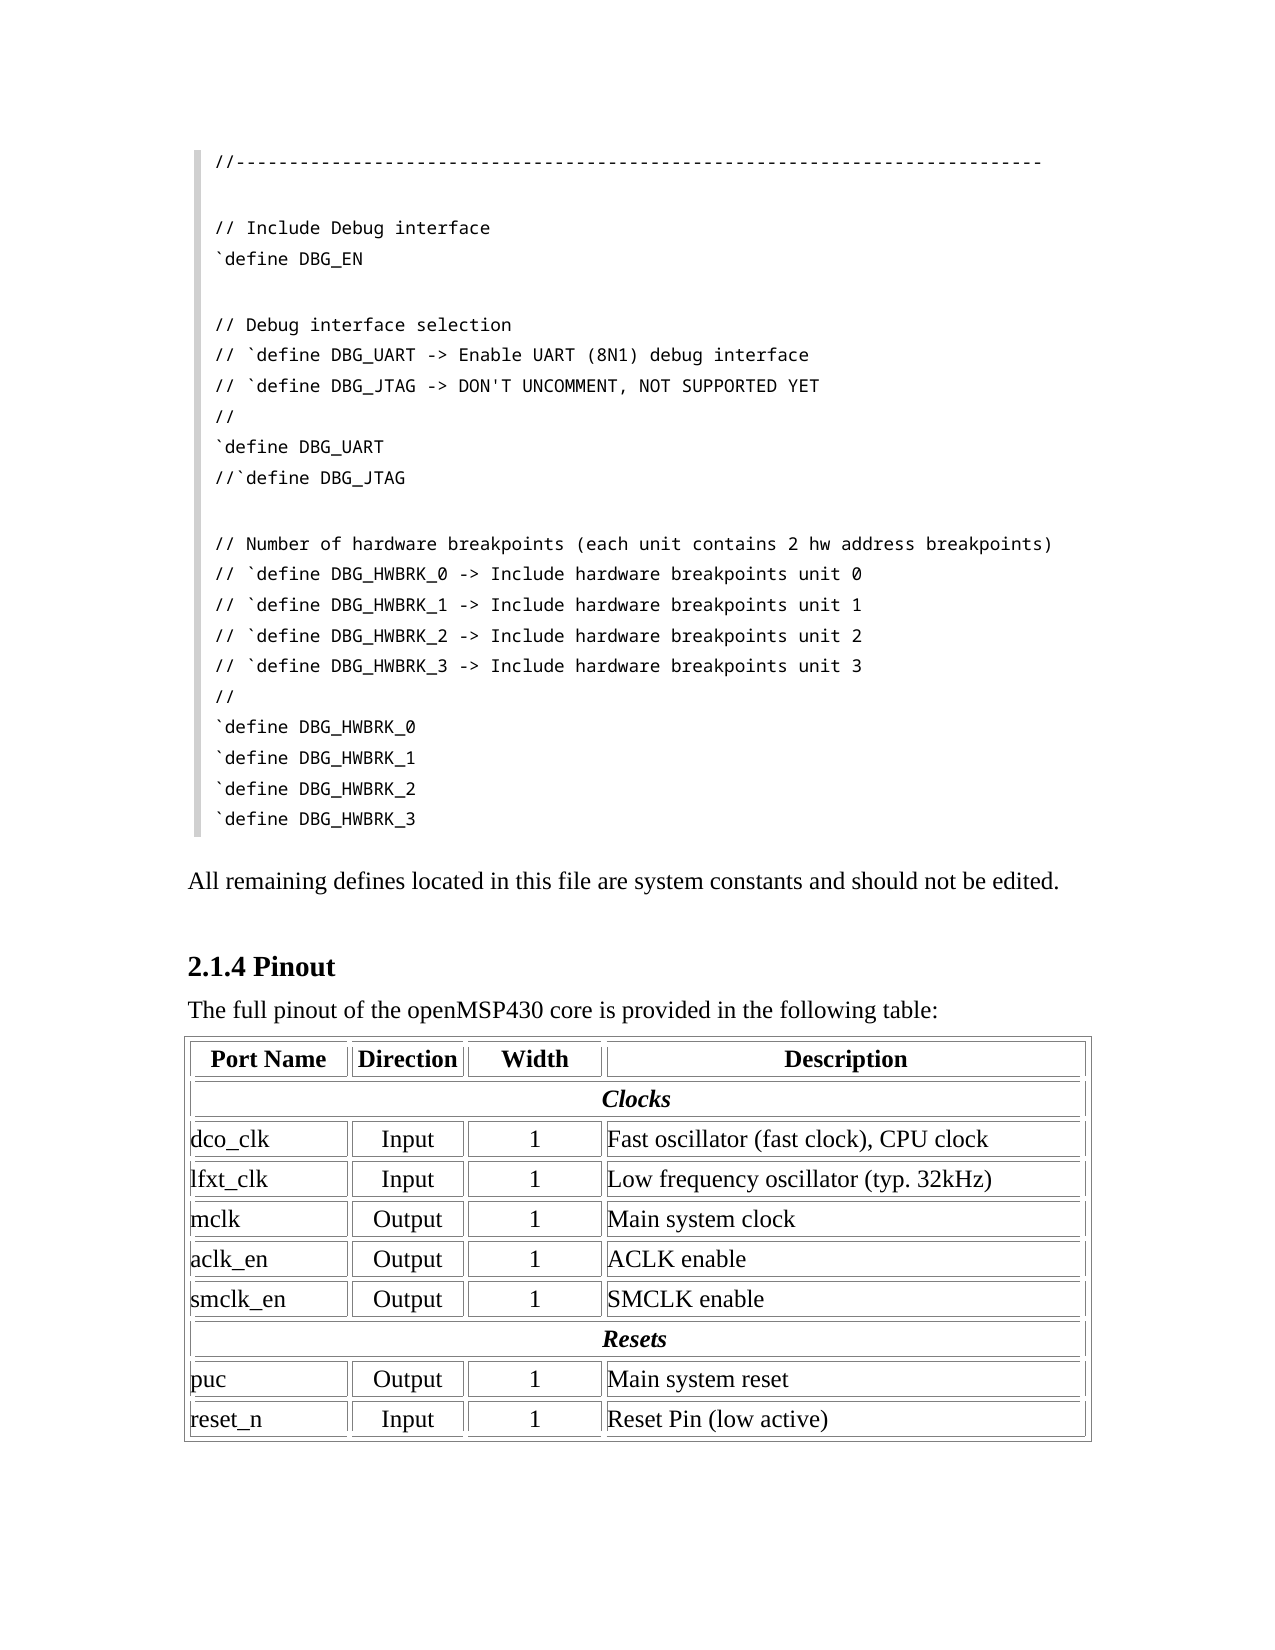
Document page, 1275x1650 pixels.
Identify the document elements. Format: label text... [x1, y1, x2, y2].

table_header [201, 150, 214, 837]
table_cell Output [350, 1276, 466, 1316]
table_cell Main system reset [604, 1356, 1088, 1396]
table_cell dco_clk [187, 1116, 349, 1156]
table_cell 1 [466, 1276, 604, 1316]
table_cell 1 [466, 1236, 604, 1276]
table_cell 1 [466, 1196, 604, 1236]
table_cell 1 [466, 1357, 604, 1396]
table_cell Resets [187, 1316, 1088, 1356]
table_cell Input [350, 1156, 466, 1196]
table_cell lfxt_clk [187, 1156, 349, 1196]
table_header Width [466, 1037, 604, 1076]
table_header Description [604, 1037, 1088, 1076]
table_cell Clocks [187, 1076, 1088, 1116]
table_header Port Name [187, 1037, 349, 1076]
table_cell Input [350, 1396, 466, 1436]
table_cell Main system clock [604, 1196, 1088, 1236]
table_header [187, 150, 194, 837]
table_cell Reset Pin (low active) [604, 1396, 1088, 1436]
table_cell Output [350, 1196, 466, 1236]
table_cell 1 [466, 1396, 604, 1436]
table_header Direction [350, 1037, 466, 1076]
table_cell Output [350, 1236, 466, 1276]
table_header //---------------------------------------------------------------------------- // Include Debug interface `define DBG_EN // Debug interface selection // `define DBG_UART -> Enable UART (8N1) debug interface // `define DBG_JTAG -> DON'T UNCOMMENT, NOT SUPPORTED YET // `define DBG_UART //`define DBG_JTAG // Number of hardware breakpoints (each unit contains 2 hw address breakpoints) // `define DBG_HWBRK_0 -> Include hardware breakpoints unit 0 // `define DBG_HWBRK_1 -> Include hardware breakpoints unit 1 // `define DBG_HWBRK_2 -> Include hardware breakpoints unit 2 // `define DBG_HWBRK_3 -> Include hardware breakpoints unit 3 // `define DBG_HWBRK_0 `define DBG_HWBRK_1 `define DBG_HWBRK_2 `define DBG_HWBRK_3 [214, 150, 1275, 837]
table_cell 1 [466, 1156, 604, 1196]
table_header [194, 150, 201, 837]
table_cell smclk_en [187, 1276, 349, 1316]
text The full pinout of the openMSP430 core is provided in the following table: [187, 995, 1088, 1023]
table_cell ACLK enable [604, 1236, 1088, 1276]
table_cell SMCLK enable [604, 1276, 1088, 1316]
table_cell mclk [187, 1196, 349, 1236]
table_cell Fast oscillator (fast clock), CPU clock [604, 1116, 1088, 1156]
table_cell aclk_en [187, 1236, 349, 1276]
table_cell reset_n [187, 1396, 349, 1436]
table_cell Input [350, 1117, 466, 1156]
table_cell 1 [466, 1117, 604, 1156]
table_cell Output [350, 1357, 466, 1396]
text 2.1.4 Pinout [187, 949, 1088, 982]
text All remaining defines located in this file are system constants and should not be edited. [187, 837, 1088, 895]
table_cell Low frequency oscillator (typ. 32kHz) [604, 1156, 1088, 1196]
table_cell puc [187, 1356, 349, 1396]
